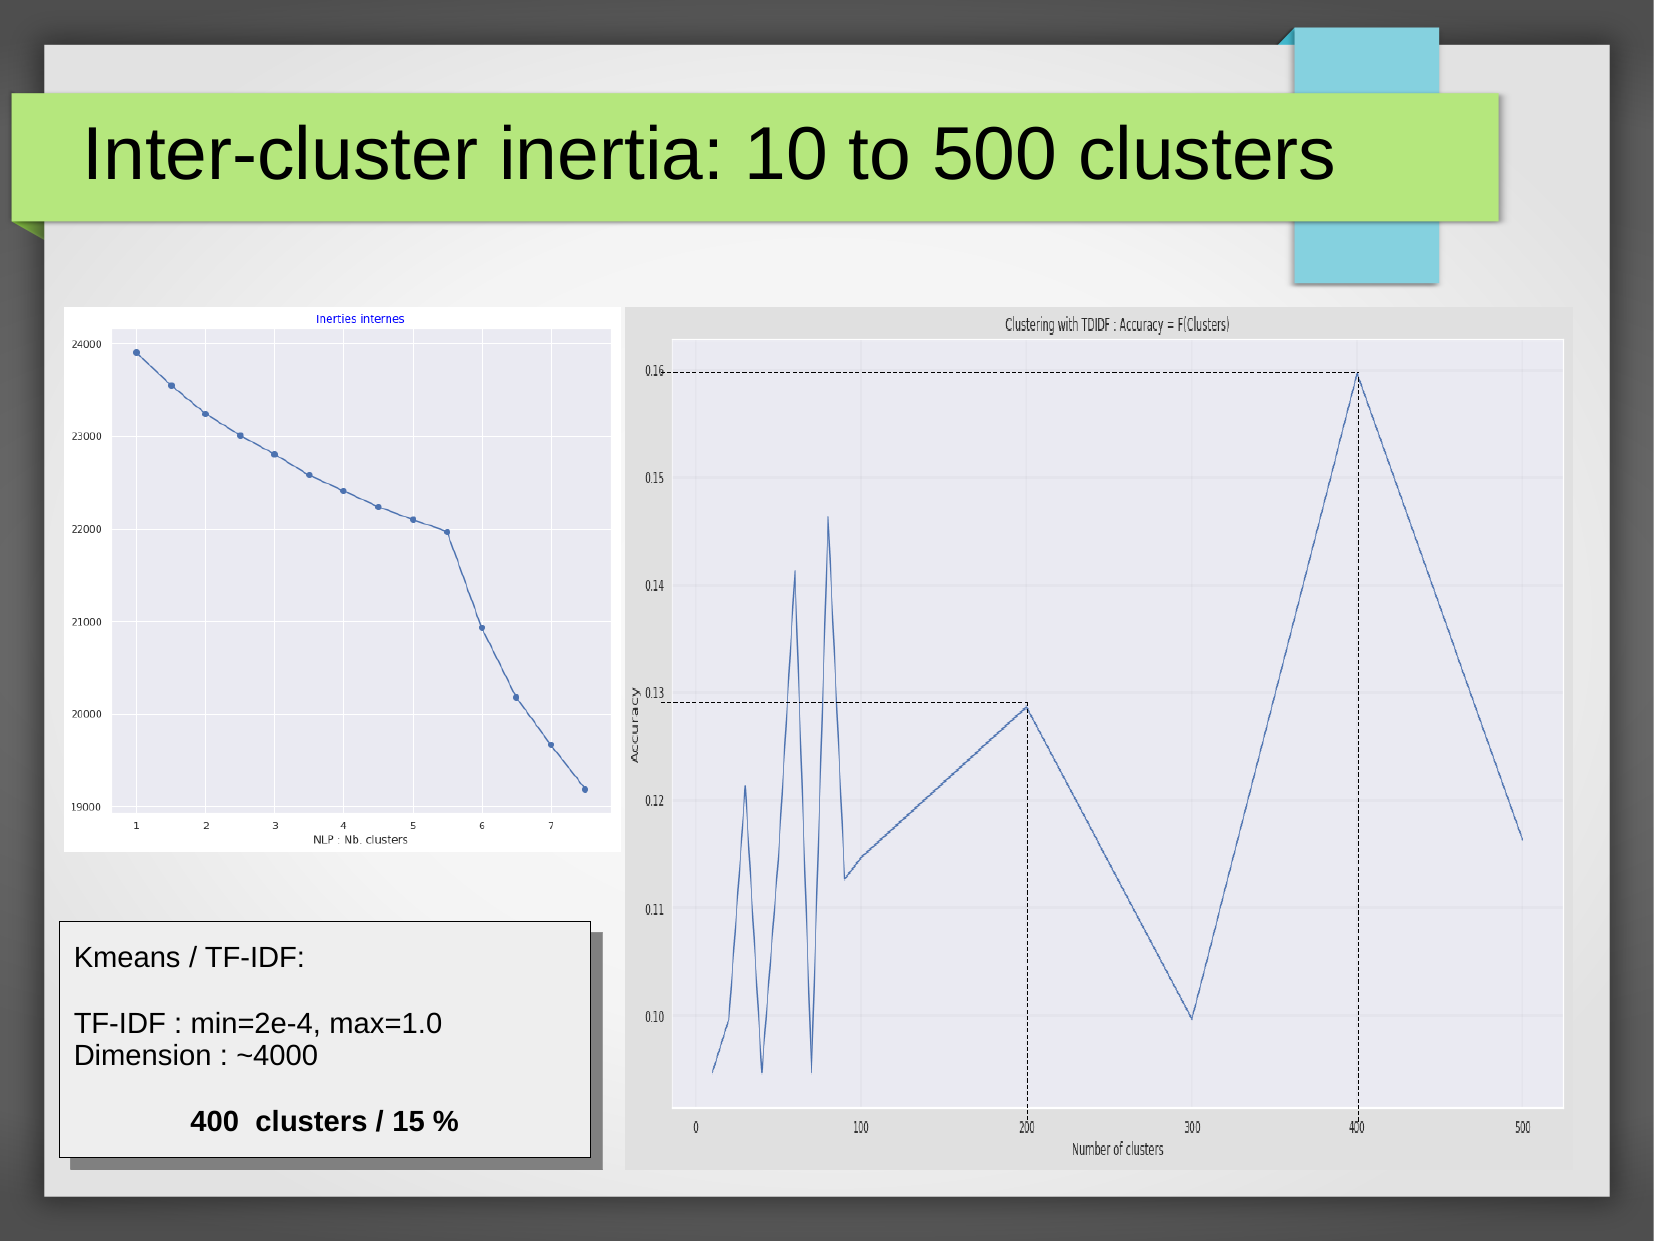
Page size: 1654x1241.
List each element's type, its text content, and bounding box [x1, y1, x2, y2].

picture [0, 0, 1654, 1241]
title Inter-cluster inertia: 10 to 500 clusters [82, 69, 1489, 238]
text_box Kmeans / TF-IDF: TF-IDF : min=2e-4, max=1.0 Dimension : ~4000 400 clusters / 15 % [59, 921, 591, 1158]
